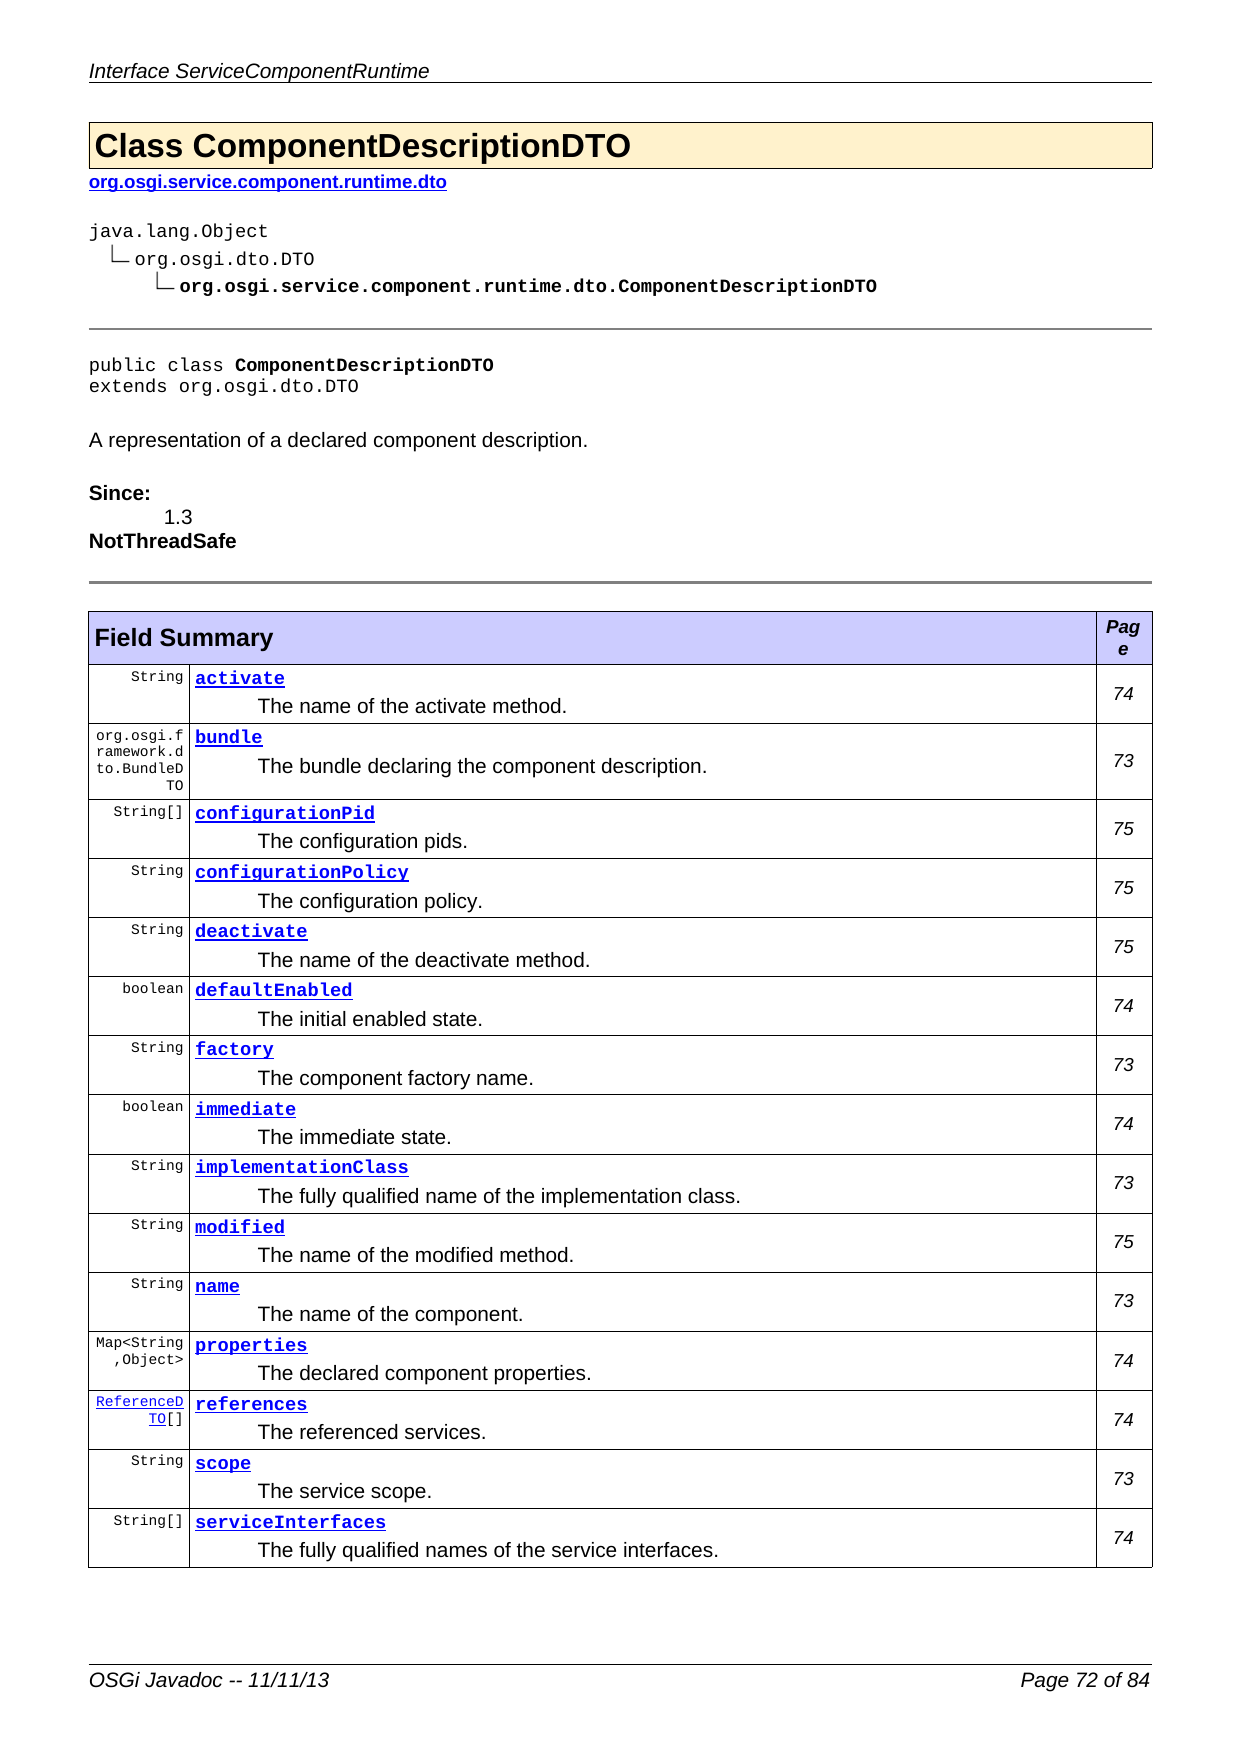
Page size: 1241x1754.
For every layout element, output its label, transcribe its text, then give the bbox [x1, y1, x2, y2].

picture [156, 270, 180, 293]
table_cell 72 [1097, 1155, 1152, 1212]
table_cell configurationPid The configuration pids. [190, 800, 1096, 858]
table_cell 73 [1097, 1095, 1152, 1153]
table_cell factory The component factory name. [190, 1036, 1096, 1094]
table_cell configurationPolicy The configuration policy. [190, 859, 1096, 917]
table_cell references The referenced services. [190, 1391, 1096, 1449]
text 1.3 [163, 504, 1152, 528]
table_cell implementationClass The fully qualified name of the implementation class. [190, 1155, 1096, 1212]
table_cell String [89, 1036, 189, 1094]
text org.osgi.service.component.runtime.dto [88, 171, 1152, 193]
table_cell String [89, 1155, 189, 1212]
table_cell String [89, 665, 189, 723]
table_cell 72 [1097, 724, 1152, 799]
text org.osgi.dto.DTO [88, 243, 1152, 271]
table_cell serviceInterfaces The fully qualified names of the service interfaces. [190, 1509, 1096, 1567]
text public class ComponentDescriptionDTO [88, 356, 1152, 377]
table_cell 72 [1097, 1450, 1152, 1508]
table_cell String [89, 918, 189, 976]
picture [111, 243, 135, 266]
table_cell String [89, 1273, 189, 1331]
text Since: [88, 481, 1152, 504]
table_cell boolean [89, 1095, 189, 1153]
table_cell Map<String,Object> [89, 1332, 189, 1390]
table_cell activate The name of the activate method. [190, 665, 1096, 723]
table_cell defaultEnabled The initial enabled state. [190, 977, 1096, 1035]
table_cell String [89, 1450, 189, 1508]
table_cell 73 [1097, 1332, 1152, 1390]
table_cell 73 [1097, 918, 1152, 976]
table_cell boolean [89, 977, 189, 1035]
table_cell deactivate The name of the deactivate method. [190, 918, 1096, 976]
subtitle Class ComponentDescriptionDTO [90, 123, 1152, 168]
table_cell 73 [1097, 1509, 1152, 1567]
text A representation of a declared component description. [88, 427, 1152, 451]
table_cell 74 [1097, 859, 1152, 917]
table_cell 73 [1097, 1391, 1152, 1449]
text java.lang.Object [88, 222, 1152, 243]
text NotThreadSafe [88, 528, 1152, 552]
table_cell 72 [1097, 977, 1152, 1035]
table_cell scope The service scope. [190, 1450, 1096, 1508]
table_cell 72 [1097, 1273, 1152, 1331]
table_cell modified The name of the modified method. [190, 1214, 1096, 1272]
table_cell String[] [89, 1509, 189, 1567]
table_cell ReferenceDTO[] [89, 1391, 189, 1449]
table_header Field Summary [89, 612, 1096, 664]
table_cell name The name of the component. [190, 1273, 1096, 1331]
table_header Page [1097, 612, 1152, 664]
table_cell 73 [1097, 665, 1152, 723]
table_cell properties The declared component properties. [190, 1332, 1096, 1390]
table_cell 72 [1097, 1036, 1152, 1094]
table_cell String[] [89, 800, 189, 858]
table_cell bundle The bundle declaring the component description. [190, 724, 1096, 799]
table_cell immediate The immediate state. [190, 1095, 1096, 1153]
text extends org.osgi.dto.DTO [88, 377, 1152, 398]
text org.osgi.service.component.runtime.dto.ComponentDescriptionDTO [88, 271, 1152, 298]
table_cell 74 [1097, 1214, 1152, 1272]
table_cell org.osgi.framework.dto.BundleDTO [89, 724, 189, 799]
table_cell 74 [1097, 800, 1152, 858]
table_cell String [89, 859, 189, 917]
table_cell String [89, 1214, 189, 1272]
